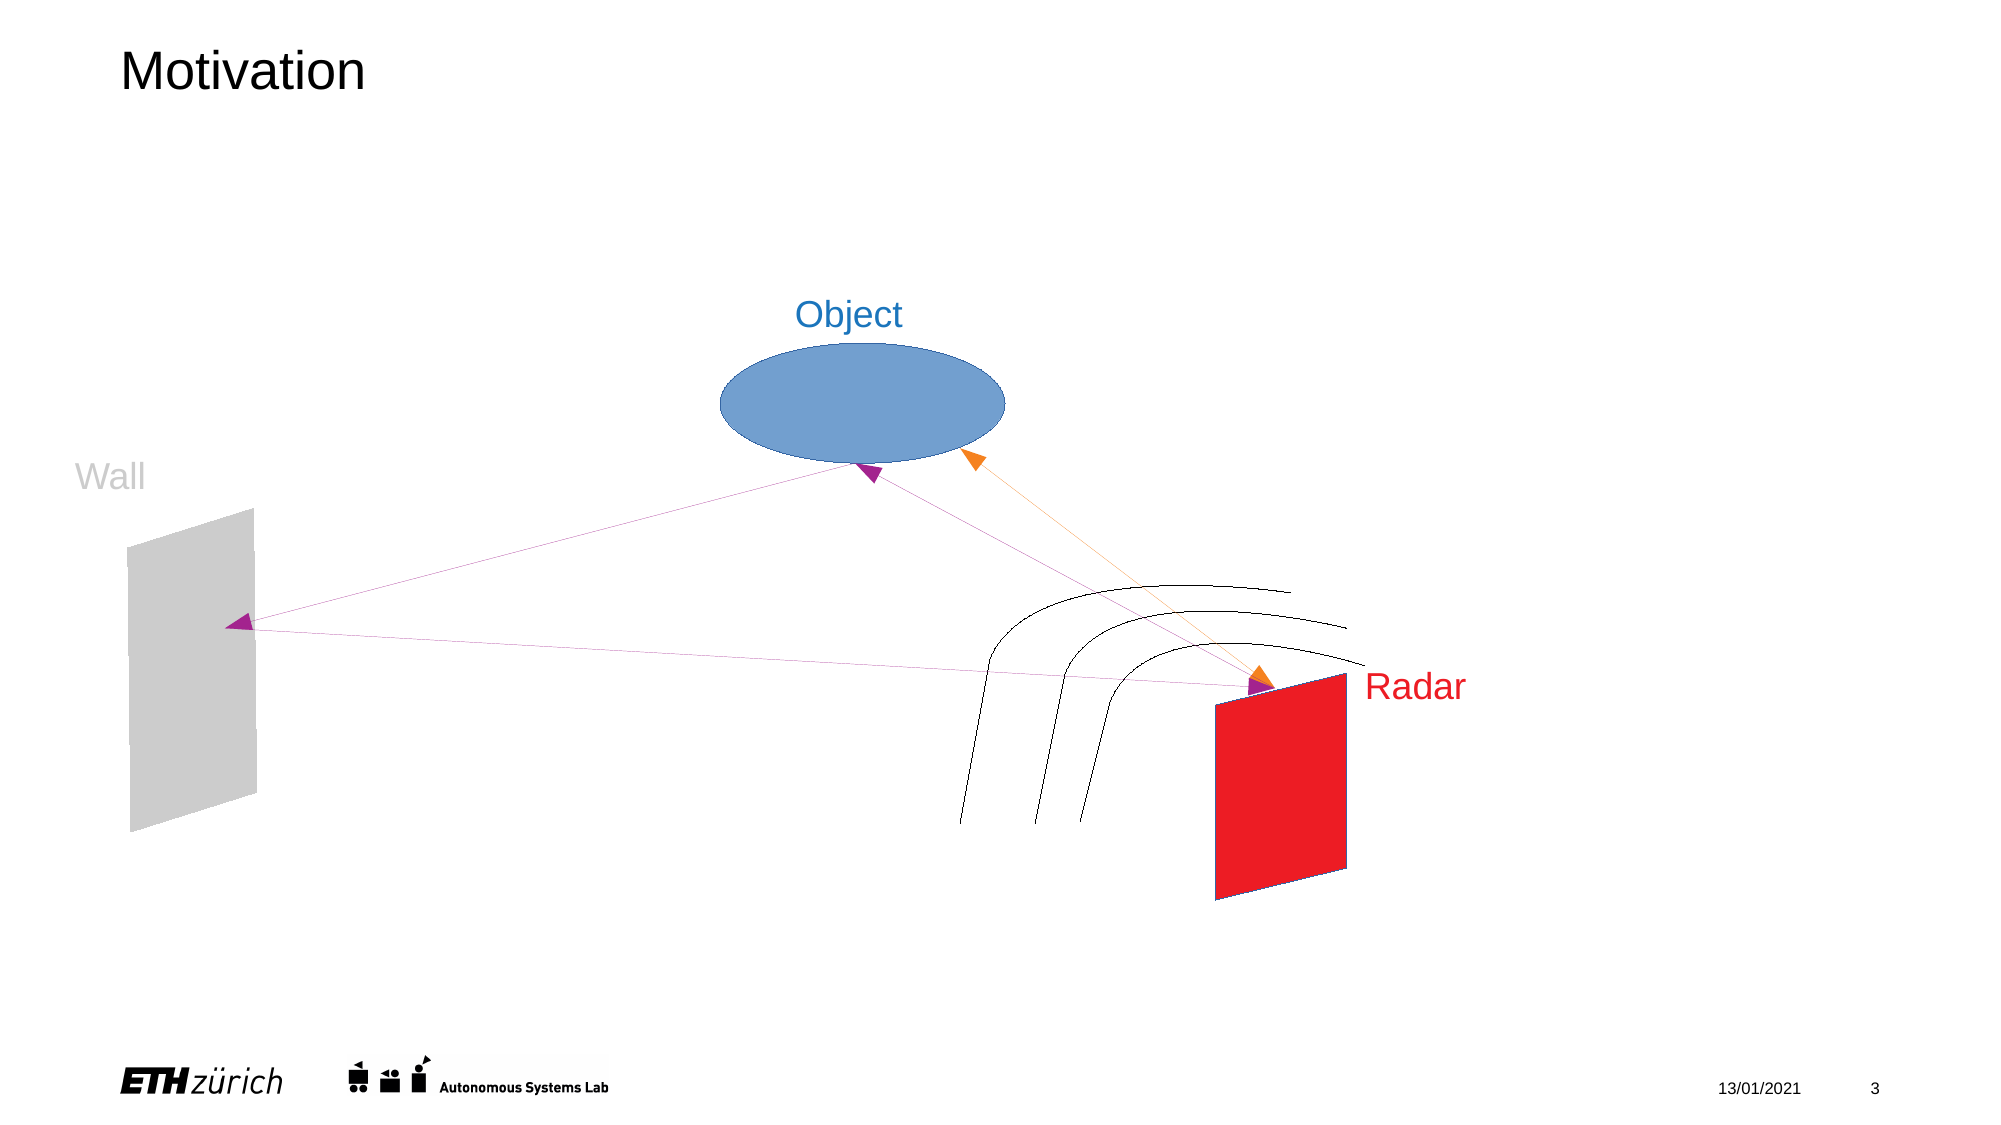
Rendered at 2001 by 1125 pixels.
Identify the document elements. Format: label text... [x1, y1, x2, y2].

text_box Wall [60, 448, 286, 505]
slide_number [1827, 1069, 1880, 1106]
text_box Radar [1350, 658, 1516, 757]
text_box [1215, 673, 1347, 901]
picture [120, 1067, 282, 1094]
text_box [720, 344, 1006, 464]
text_box [127, 508, 257, 832]
title Motivation [120, 42, 1880, 191]
slide_number 13/01/2021 [1718, 1069, 1819, 1106]
text_box Object [780, 286, 991, 344]
